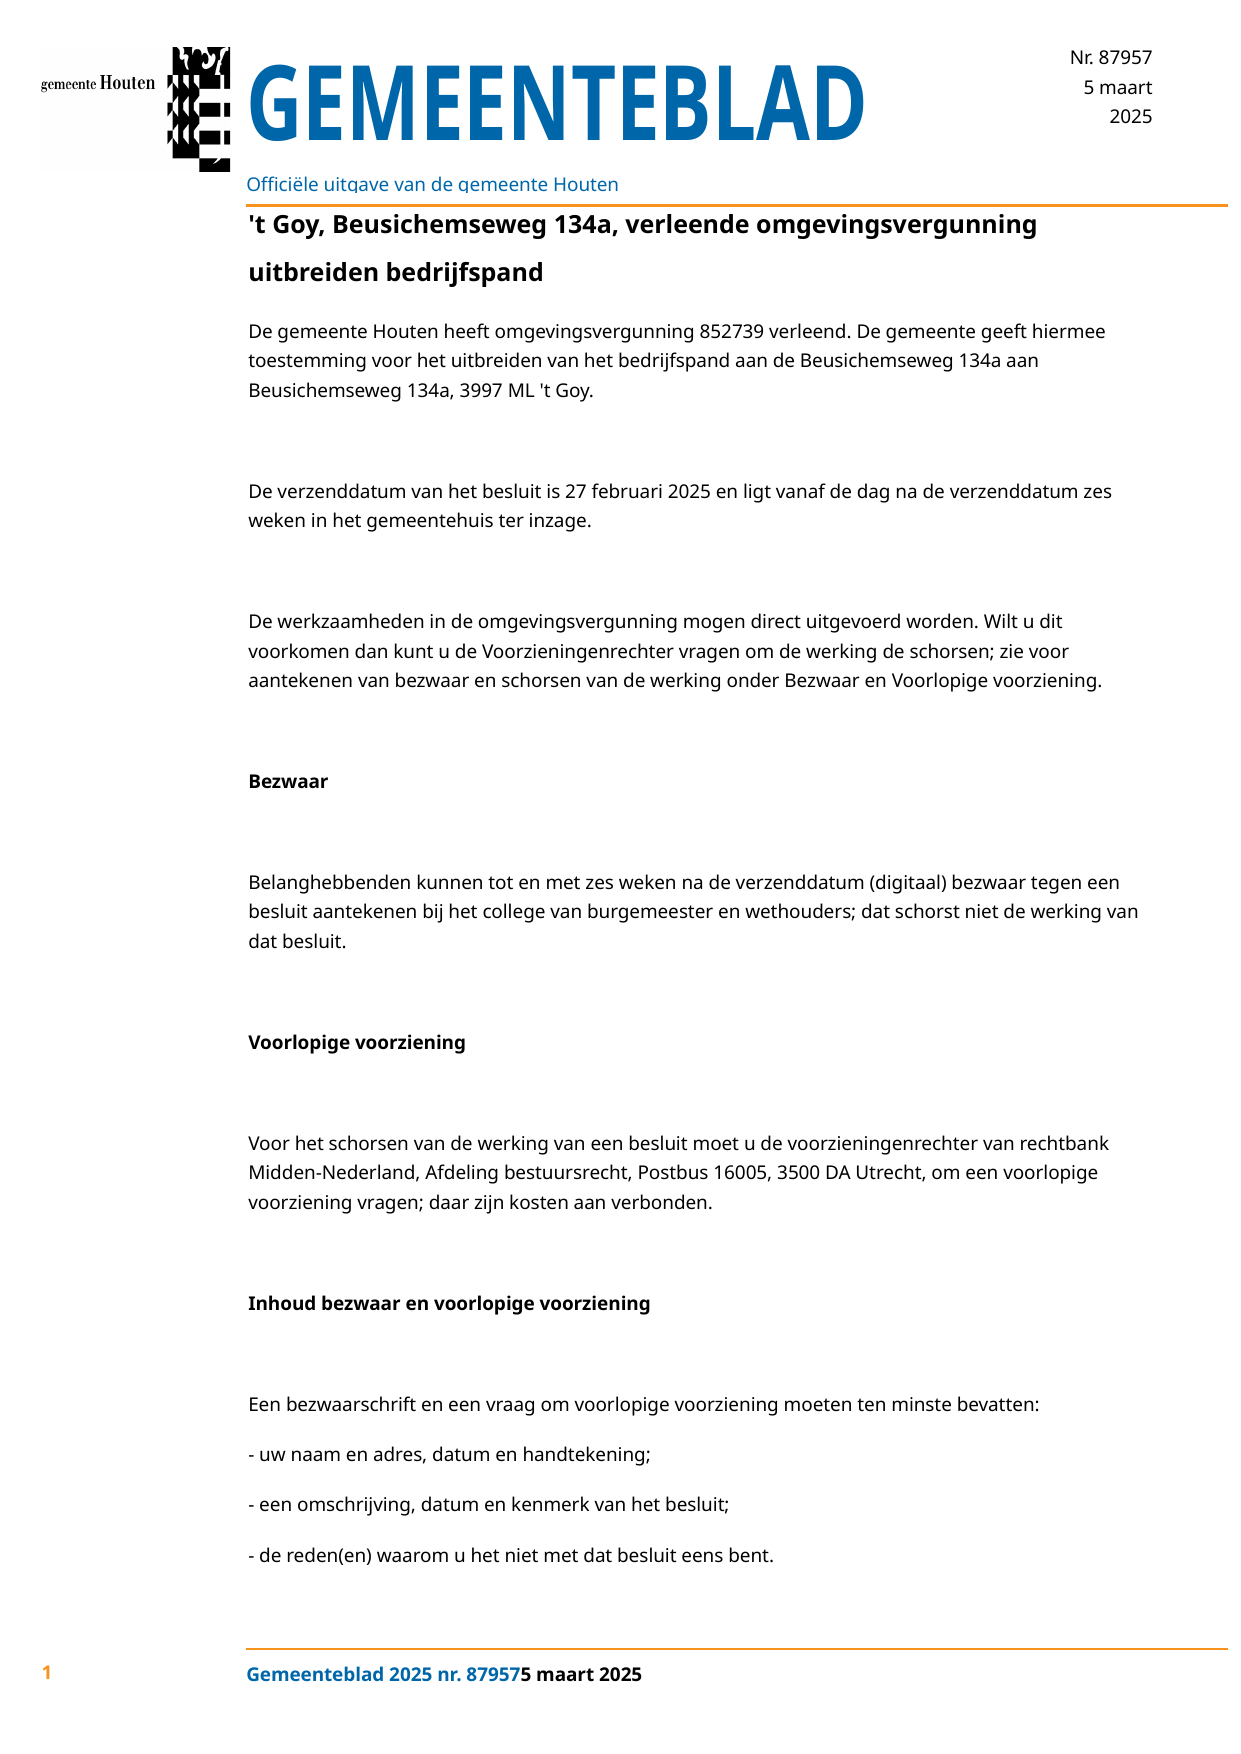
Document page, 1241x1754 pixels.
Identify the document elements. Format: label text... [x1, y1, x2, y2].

text 't Goy, Beusichemseweg 134a, verleende omgevingsvergunning uitbreiden bedrijfspand [248, 207, 1152, 288]
text Belanghebbenden kunnen tot en met zes weken na de verzenddatum (digitaal) bezwaar tegen een besluit aantekenen bij het college van burgemeester en wethouders; dat schorst niet de werking van dat besluit. [248, 869, 1152, 954]
text Bezwaar [248, 768, 1152, 794]
text Voor het schorsen van de werking van een besluit moet u de voorzieningenrechter van rechtbank Midden-Nederland, Afdeling bestuursrecht, Postbus 16005, 3500 DA Utrecht, om een voorlopige voorziening vragen; daar zijn kosten aan verbonden. [248, 1130, 1152, 1215]
text - uw naam en adres, datum en handtekening; [248, 1441, 1152, 1467]
picture [41, 47, 231, 172]
text De gemeente Houten heeft omgevingsvergunning 852739 verleend. De gemeente geeft hiermee toestemming voor het uitbreiden van het bedrijfspand aan de Beusichemseweg 134a aan Beusichemseweg 134a, 3997 ML 't Goy. [248, 318, 1152, 403]
text Inhoud bezwaar en voorlopige voorziening [248, 1290, 1152, 1316]
text - een omschrijving, datum en kenmerk van het besluit; [248, 1492, 1152, 1517]
text De werkzaamheden in de omgevingsvergunning mogen direct uitgevoerd worden. Wilt u dit voorkomen dan kunt u de Voorzieningenrechter vragen om de werking de schorsen; zie voor aantekenen van bezwaar en schorsen van de werking onder Bezwaar en Voorlopige voorziening. [248, 608, 1152, 693]
text Een bezwaarschrift en een vraag om voorlopige voorziening moeten ten minste bevatten: [248, 1391, 1152, 1417]
text Voorlopige voorziening [248, 1029, 1152, 1055]
text De verzenddatum van het besluit is 27 februari 2025 en ligt vanaf de dag na de verzenddatum zes weken in het gemeentehuis ter inzage. [248, 478, 1152, 533]
text - de reden(en) waarom u het niet met dat besluit eens bent. [248, 1542, 1152, 1568]
